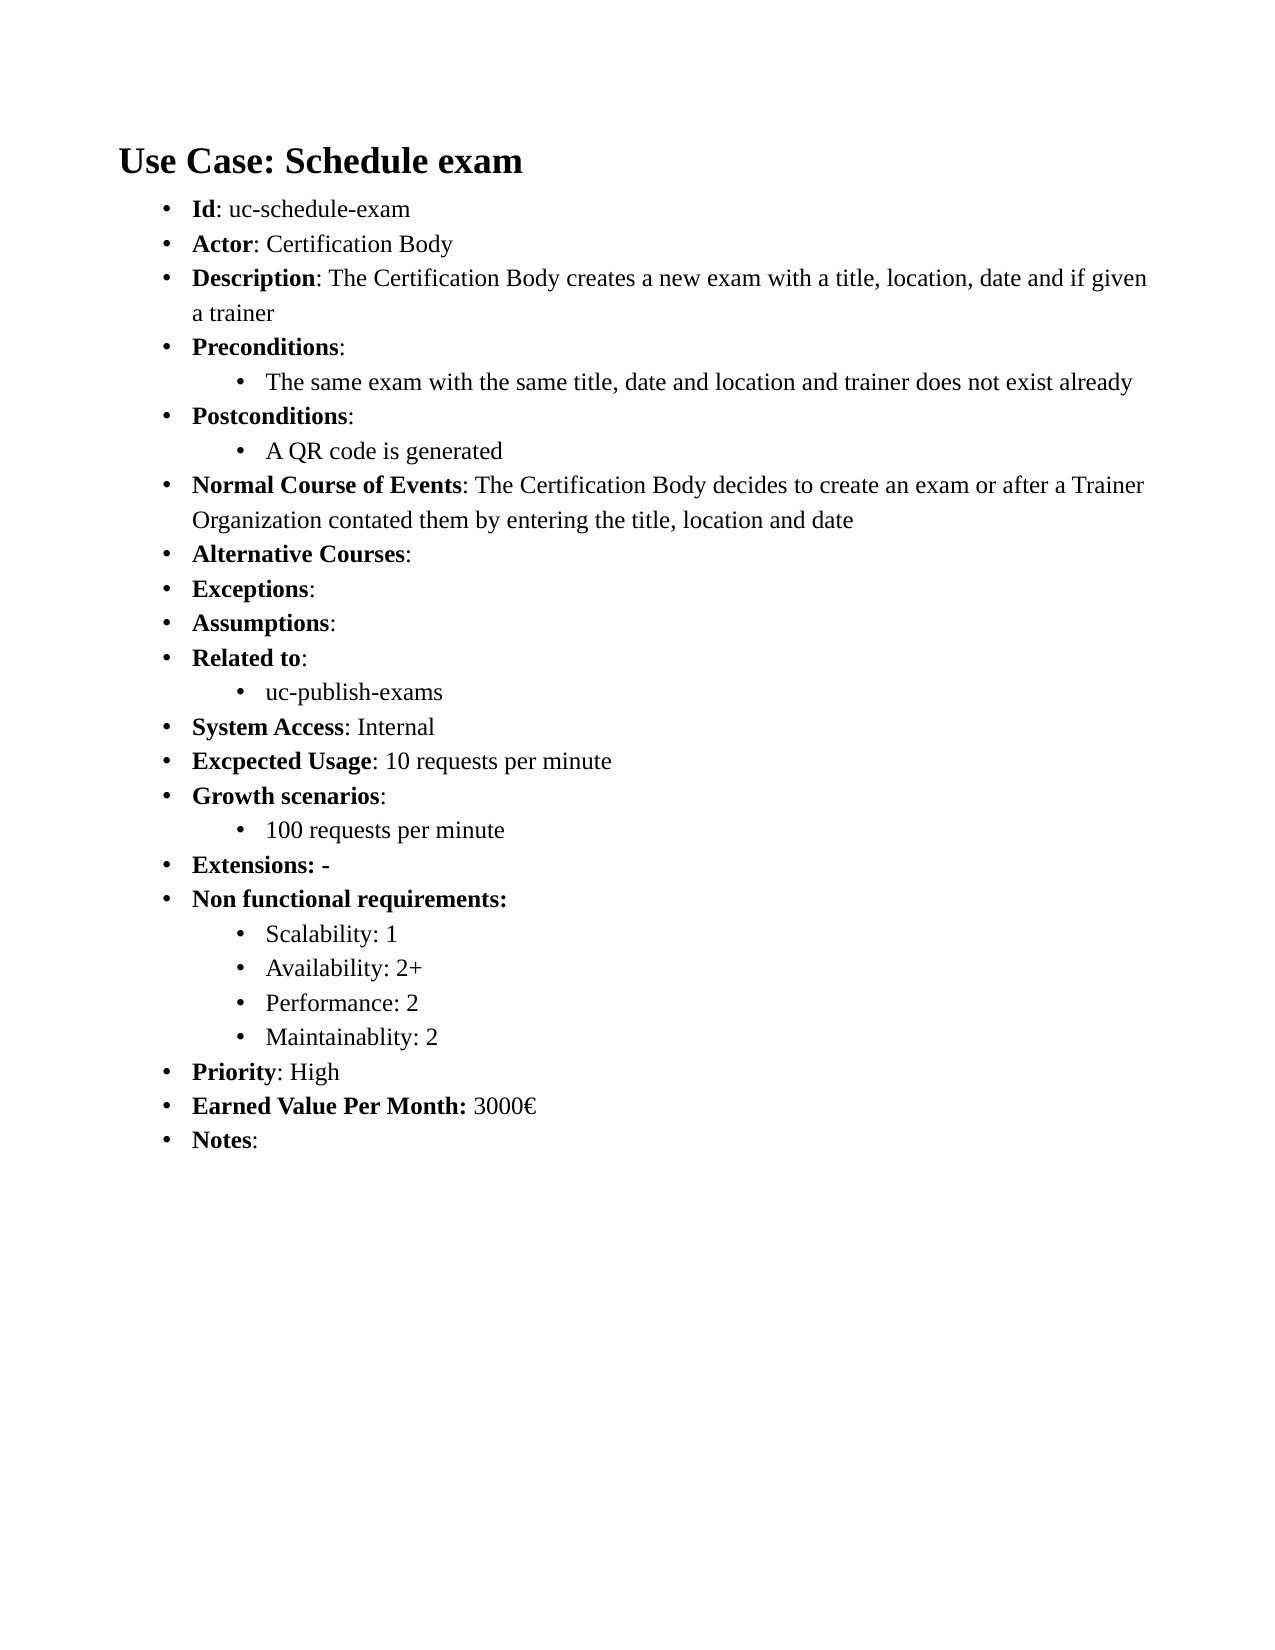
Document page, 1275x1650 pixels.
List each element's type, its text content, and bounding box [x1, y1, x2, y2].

list Assumptions: [162, 608, 1157, 637]
list The same exam with the same title, date and location and trainer does not exist already [236, 367, 1157, 396]
list Non functional requirements: [162, 884, 1157, 913]
list Description: The Certification Body creates a new exam with a title, location, date and if given a trainer [162, 263, 1157, 327]
list Related to: [162, 643, 1157, 672]
list Preconditions: [162, 332, 1157, 361]
list Performance: 2 [236, 988, 1157, 1016]
list Exceptions: [162, 574, 1157, 603]
list Excpected Usage: 10 requests per minute [162, 746, 1157, 775]
list System Access: Internal [162, 712, 1157, 741]
list Actor: Certification Body [162, 229, 1157, 258]
list Availability: 2+ [236, 953, 1157, 982]
list 100 requests per minute [236, 815, 1157, 844]
list Earned Value Per Month: 3000€ [162, 1091, 1157, 1120]
list uc-publish-exams [236, 677, 1157, 706]
list Normal Course of Events: The Certification Body decides to create an exam or after a Trainer Organization contated them by entering the title, location and date [162, 470, 1157, 534]
list Growth scenarios: [162, 781, 1157, 809]
list Notes: [162, 1126, 1157, 1154]
subtitle Use Case: Schedule exam [118, 139, 1157, 182]
list Extensions: - [162, 850, 1157, 878]
list Maintainablity: 2 [236, 1022, 1157, 1051]
list Priority: High [162, 1057, 1157, 1085]
list Alternative Courses: [162, 539, 1157, 568]
list Scalability: 1 [236, 919, 1157, 947]
list Postconditions: [162, 401, 1157, 430]
list A QR code is generated [236, 436, 1157, 465]
list Id: uc-schedule-exam [162, 194, 1157, 223]
